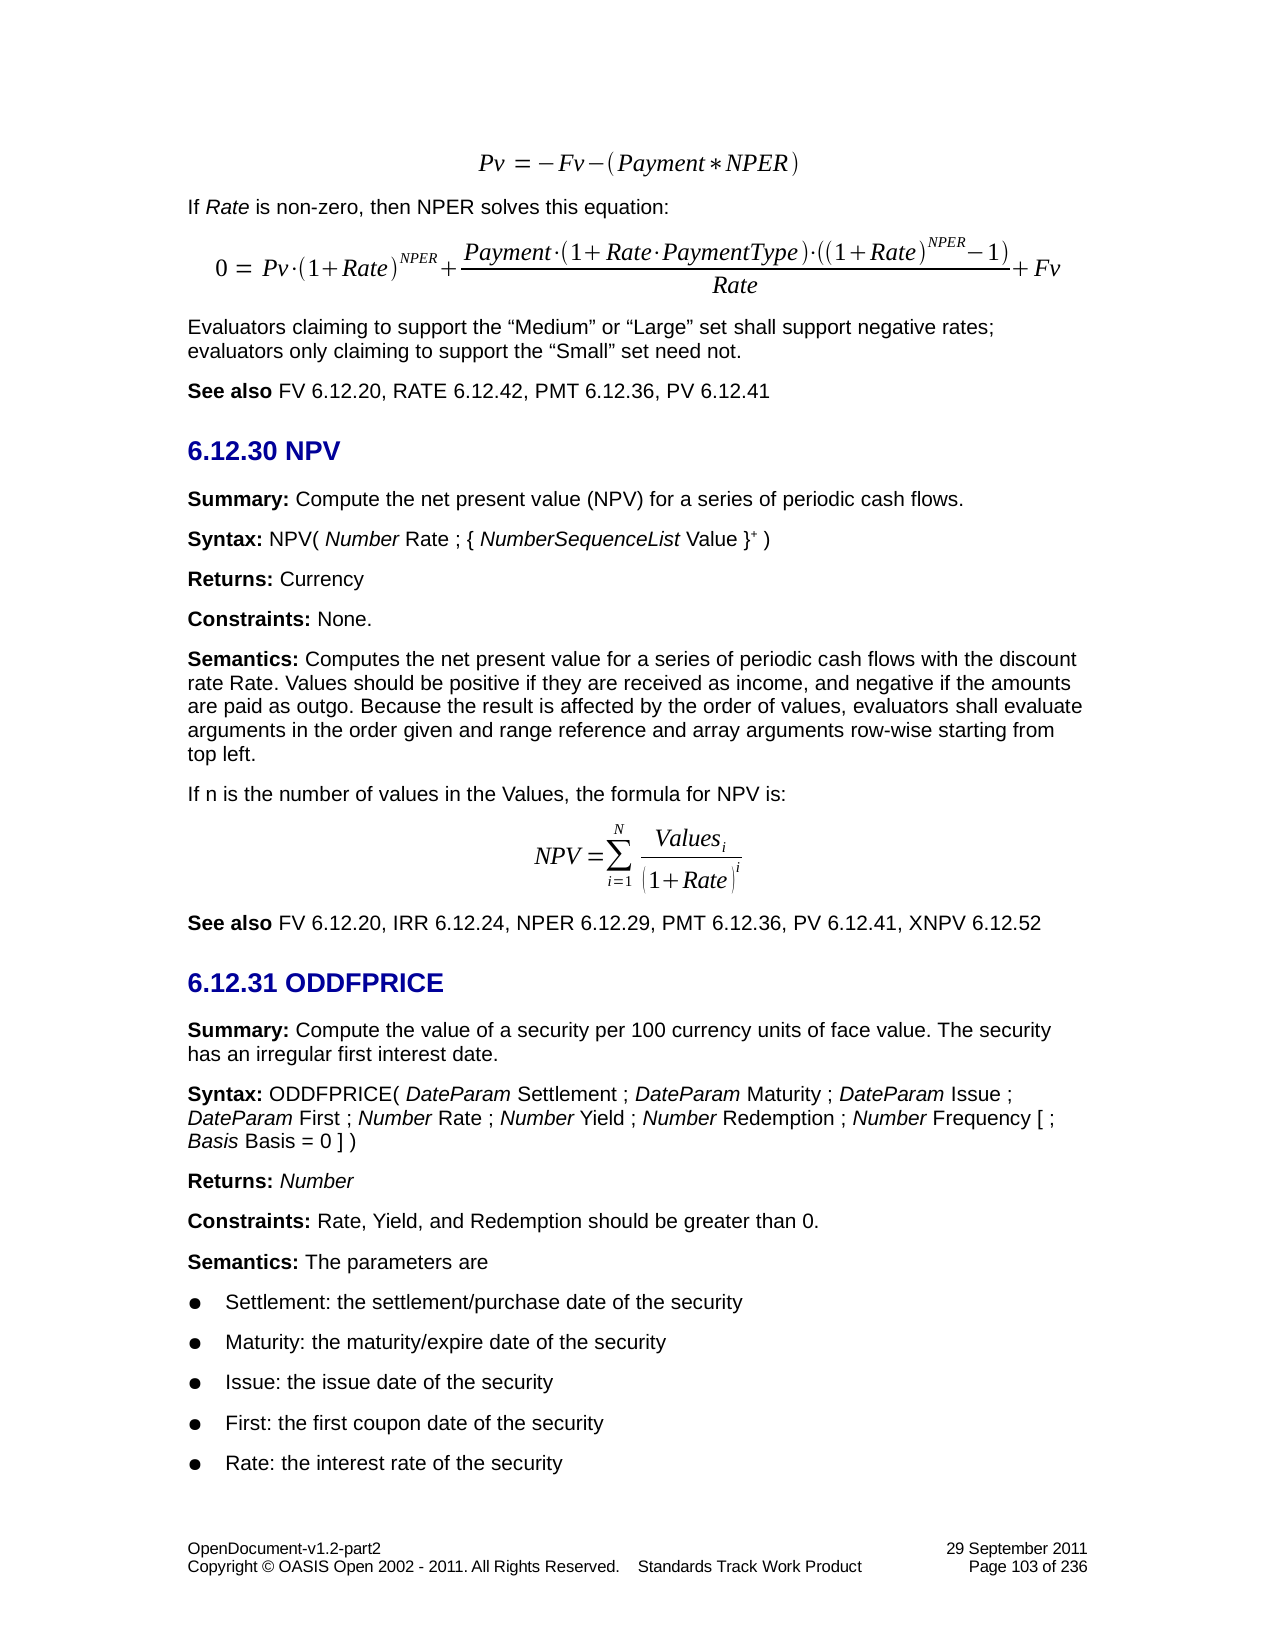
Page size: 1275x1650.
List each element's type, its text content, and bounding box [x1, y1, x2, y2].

text Returns: Currency [187, 567, 1088, 591]
list Maturity: the maturity/expire date of the security [187, 1331, 1088, 1354]
text If n is the number of values in the Values, the formula for NPV is: [187, 782, 1088, 806]
subtitle NPV [187, 436, 1088, 466]
list First: the first coupon date of the security [187, 1411, 1088, 1434]
text Summary: Compute the net present value (NPV) for a series of periodic cash flows. [187, 487, 1088, 511]
text If Rate is non-zero, then NPER solves this equation: [187, 195, 1088, 219]
text Summary: Compute the value of a security per 100 currency units of face value. The security has an irregular first interest date. [187, 1019, 1088, 1066]
text Returns: Number [187, 1170, 1088, 1193]
list Settlement: the settlement/purchase date of the security [187, 1290, 1088, 1314]
text See also FV 6.12.20, IRR 6.12.24, NPER 6.12.29, PMT 6.12.36, PV 6.12.41, XNPV 6.12.52 [187, 911, 1088, 934]
text Evaluators claiming to support the “Medium” or “Large” set shall support negative rates; evaluators only claiming to support the “Small” set need not. [187, 316, 1088, 363]
subtitle ODDFPRICE [187, 968, 1088, 998]
text See also FV 6.12.20, RATE 6.12.42, PMT 6.12.36, PV 6.12.41 [187, 379, 1088, 403]
list Issue: the issue date of the security [187, 1371, 1088, 1394]
text Constraints: Rate, Yield, and Redemption should be greater than 0. [187, 1210, 1088, 1233]
list Rate: the interest rate of the security [187, 1451, 1088, 1475]
text Syntax: NPV( Number Rate ; { NumberSequenceList Value }+ ) [187, 527, 1088, 551]
text Constraints: None. [187, 608, 1088, 631]
text Syntax: ODDFPRICE( DateParam Settlement ; DateParam Maturity ; DateParam Issue ; DateParam First ; Number Rate ; Number Yield ; Number Redemption ; Number Frequency [ ; Basis Basis = 0 ] ) [187, 1082, 1088, 1153]
text Semantics: Computes the net present value for a series of periodic cash flows with the discount rate Rate. Values should be positive if they are received as income, and negative if the amounts are paid as outgo. Because the result is affected by the order of values, evaluators shall evaluate arguments in the order given and range reference and array arguments row-wise starting from top left. [187, 648, 1088, 766]
text Semantics: The parameters are [187, 1250, 1088, 1274]
